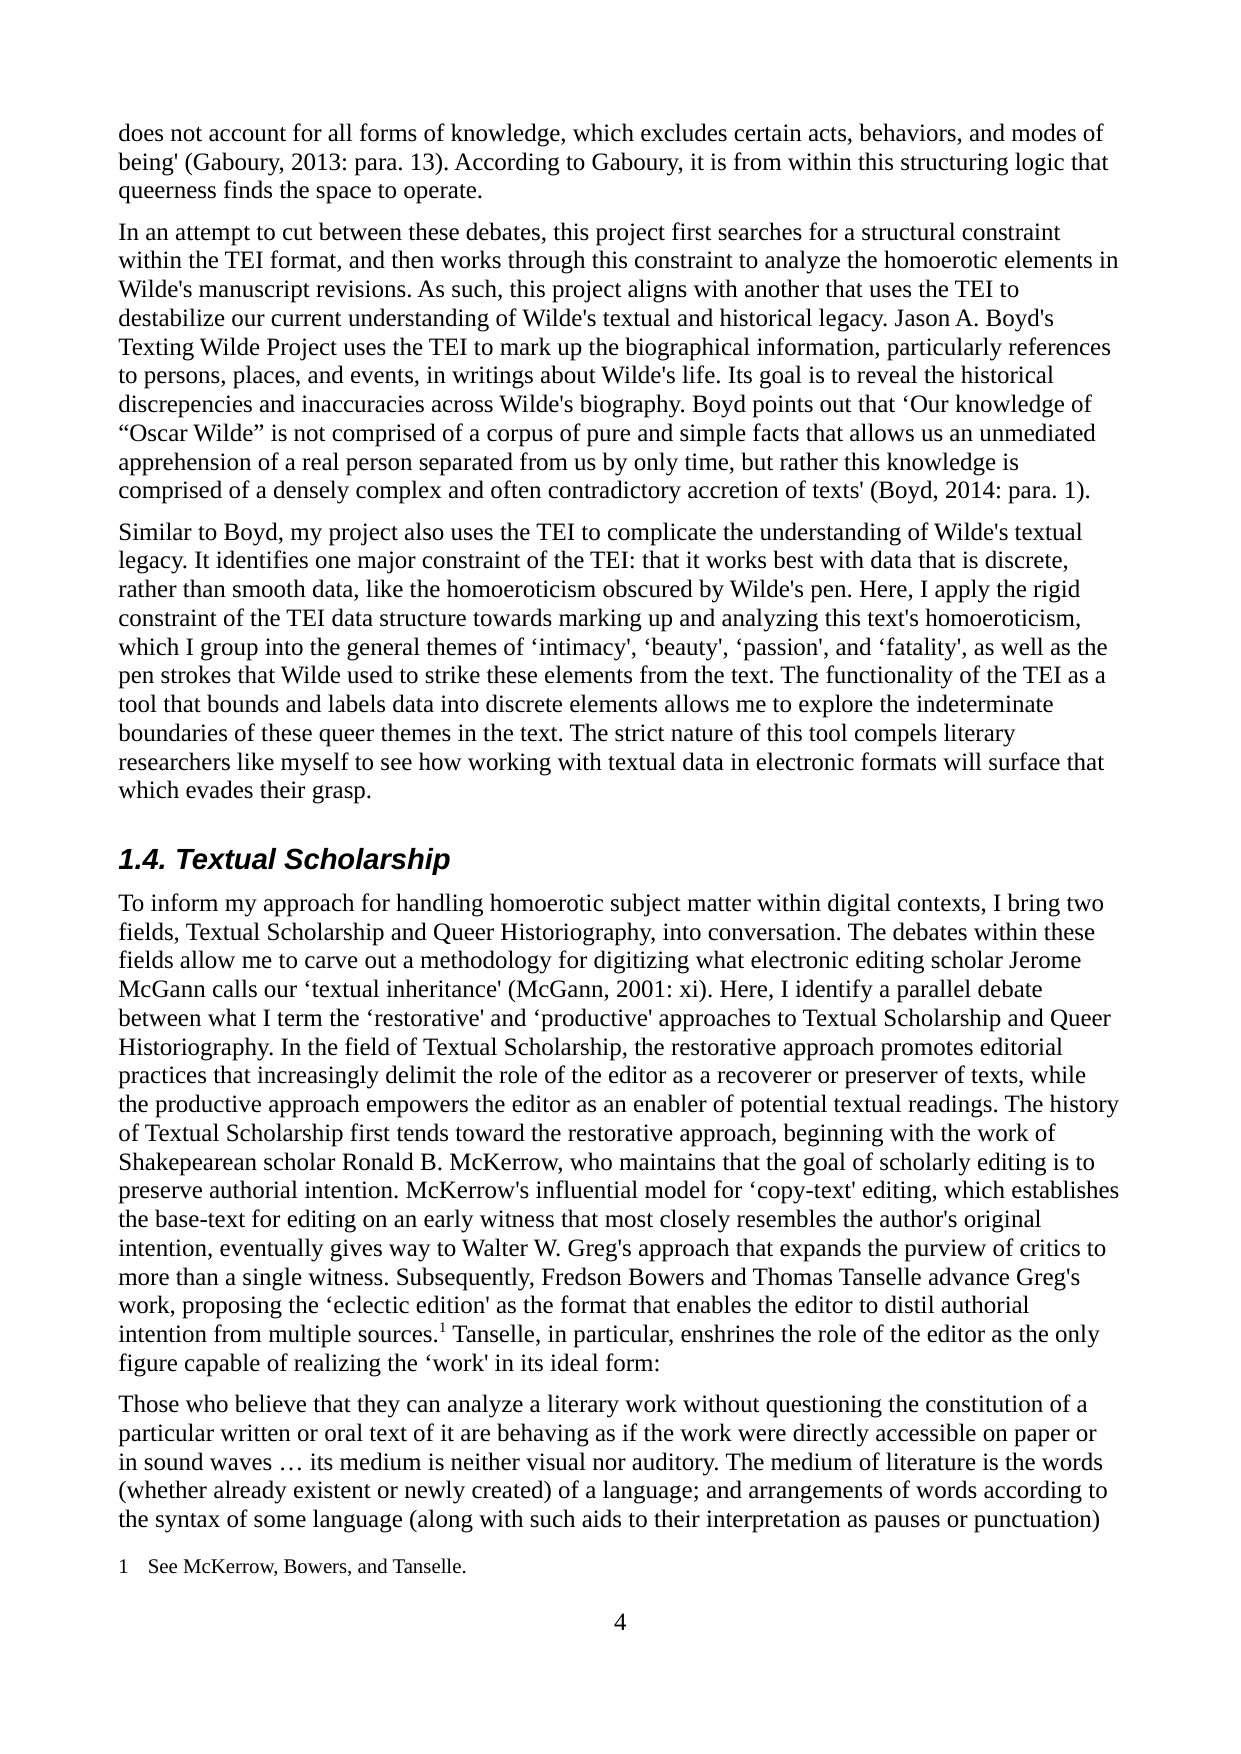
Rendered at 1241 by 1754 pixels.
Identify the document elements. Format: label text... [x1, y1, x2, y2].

text To inform my approach for handling homoerotic subject matter within digital contexts, I bring two fields, Textual Scholarship and Queer Historiography, into conversation. The debates within these fields allow me to carve out a methodology for digitizing what electronic editing scholar Jerome McGann calls our ‘textual inheritance' (McGann, 2001: xi). Here, I identify a parallel debate between what I term the ‘restorative' and ‘productive' approaches to Textual Scholarship and Queer Historiography. In the field of Textual Scholarship, the restorative approach promotes editorial practices that increasingly delimit the role of the editor as a recoverer or preserver of texts, while the productive approach empowers the editor as an enabler of potential textual readings. The history of Textual Scholarship first tends toward the restorative approach, beginning with the work of Shakepearean scholar Ronald B. McKerrow, who maintains that the goal of scholarly editing is to preserve authorial intention. McKerrow's influential model for ‘copy-text' editing, which establishes the base-text for editing on an early witness that most closely resembles the author's original intention, eventually gives way to Walter W. Greg's approach that expands the purview of critics to more than a single witness. Subsequently, Fredson Bowers and Thomas Tanselle advance Greg's work, proposing the ‘eclectic edition' as the format that enables the editor to distil authorial intention from multiple sources. Tanselle, in particular, enshrines the role of the editor as the only figure capable of realizing the ‘work' in its ideal form: [118, 888, 1122, 1377]
text Those who believe that they can analyze a literary work without questioning the constitution of a particular written or oral text of it are behaving as if the work were directly accessible on paper or in sound waves … its medium is neither visual nor auditory. The medium of literature is the words (whether already existent or newly created) of a language; and arrangements of words according to the syntax of some language (along with such aids to their interpretation as pauses or punctuation) [118, 1389, 1122, 1533]
text does not account for all forms of knowledge, which excludes certain acts, behaviors, and modes of being' (Gaboury, 2013: para. 13). According to Gaboury, it is from within this structuring logic that queerness finds the space to operate. [118, 118, 1122, 204]
text Similar to Boyd, my project also uses the TEI to complicate the understanding of Wilde's textual legacy. It identifies one major constraint of the TEI: that it works best with data that is discrete, rather than smooth data, like the homoeroticism obscured by Wilde's pen. Here, I apply the rigid constraint of the TEI data structure towards marking up and analyzing this text's homoeroticism, which I group into the general themes of ‘intimacy', ‘beauty', ‘passion', and ‘fatality', as well as the pen strokes that Wilde used to strike these elements from the text. The functionality of the TEI as a tool that bounds and labels data into discrete elements allows me to explore the indeterminate boundaries of these queer themes in the text. The strict nature of this tool compels literary researchers like myself to see how working with textual data in electronic formats will surface that which evades their grasp. [118, 517, 1122, 804]
subtitle Textual Scholarship [118, 842, 1122, 875]
text See McKerrow, Bowers, and Tanselle. [118, 1553, 1122, 1578]
text In an attempt to cut between these debates, this project first searches for a structural constraint within the TEI format, and then works through this constraint to analyze the homoerotic elements in Wilde's manuscript revisions. As such, this project aligns with another that uses the TEI to destabilize our current understanding of Wilde's textual and historical legacy. Jason A. Boyd's Texting Wilde Project uses the TEI to mark up the biographical information, particularly references to persons, places, and events, in writings about Wilde's life. Its goal is to reveal the historical discrepencies and inaccuracies across Wilde's biography. Boyd points out that ‘Our knowledge of “Oscar Wilde” is not comprised of a corpus of pure and simple facts that allows us an unmediated apprehension of a real person separated from us by only time, but rather this knowledge is comprised of a densely complex and often contradictory accretion of texts' (Boyd, 2014: para. 1). [118, 217, 1122, 504]
